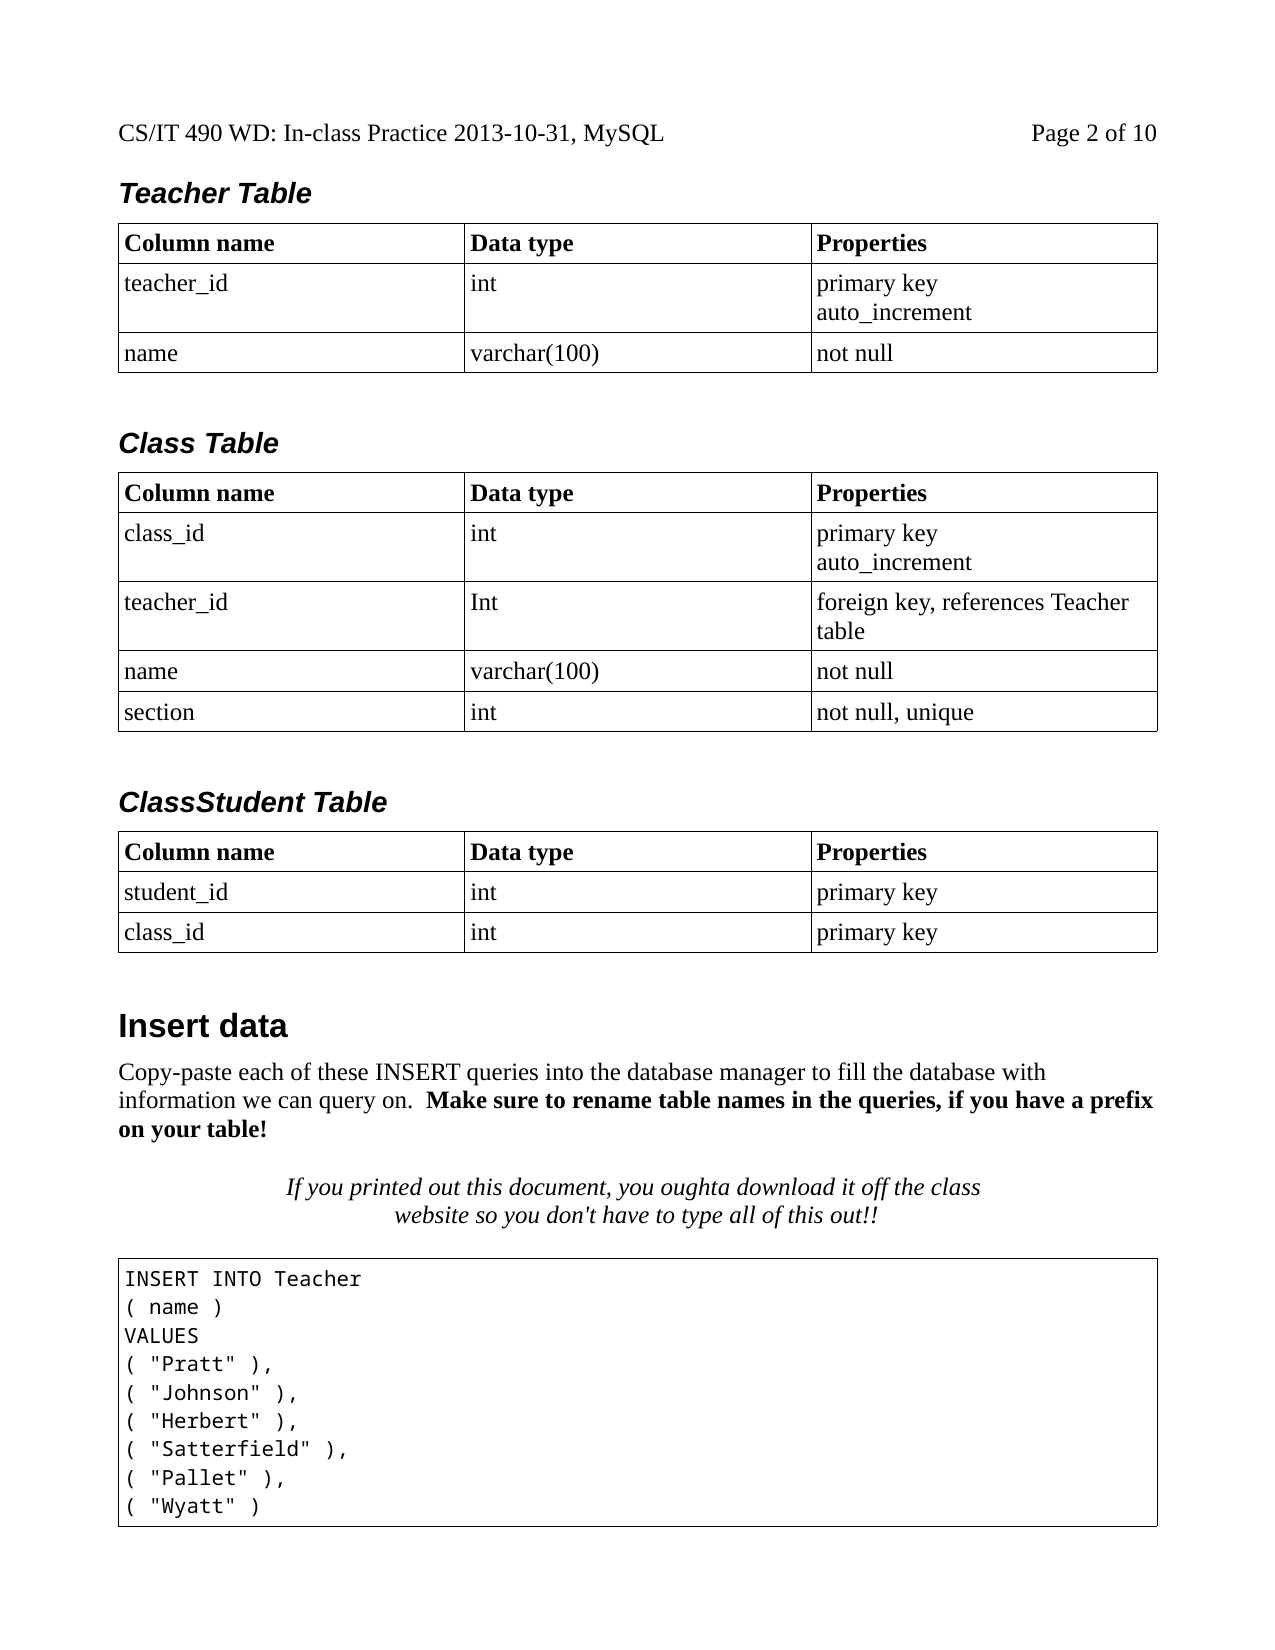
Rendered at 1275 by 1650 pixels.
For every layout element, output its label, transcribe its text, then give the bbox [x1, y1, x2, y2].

text If you printed out this document, you oughta download it off the class website so you don't have to type all of this out!! [118, 1172, 1157, 1229]
table_cell int [465, 513, 811, 581]
subtitle Insert data [118, 1006, 1157, 1044]
table_cell student_id [119, 872, 464, 912]
table_cell varchar(100) [465, 333, 811, 372]
table_cell class_id [119, 513, 464, 581]
table_cell primary key [812, 872, 1157, 912]
table_header Data type [465, 473, 811, 512]
table_cell primary key auto_increment [812, 513, 1157, 581]
table_cell int [465, 913, 811, 952]
table_header INSERT INTO Teacher ( name ) VALUES ( "Pratt" ), ( "Johnson" ), ( "Herbert" ), ( "Satterfield" ), ( "Pallet" ), ( "Wyatt" ) [119, 1259, 1157, 1526]
table_cell int [465, 692, 811, 731]
table_cell primary key auto_increment [812, 264, 1157, 332]
table_header Data type [465, 224, 811, 263]
subtitle Class Table [118, 426, 1157, 459]
subtitle Teacher Table [118, 176, 1157, 210]
table_header Column name [119, 224, 464, 263]
table_cell foreign key, references Teacher table [812, 582, 1157, 650]
table_cell section [119, 692, 464, 731]
table_cell not null [812, 333, 1157, 372]
subtitle ClassStudent Table [118, 785, 1157, 818]
table_header Column name [119, 473, 464, 512]
table_cell class_id [119, 913, 464, 952]
table_cell int [465, 264, 811, 332]
table_cell name [119, 651, 464, 691]
table_cell primary key [812, 913, 1157, 952]
text Copy-paste each of these INSERT queries into the database manager to fill the database with information we can query on. Make sure to rename table names in the queries, if you have a prefix on your table! [118, 1057, 1157, 1143]
table_cell Int [465, 582, 811, 650]
table_cell not null [812, 651, 1157, 691]
table_cell not null, unique [812, 692, 1157, 731]
table_header Column name [119, 832, 464, 871]
table_header Properties [812, 473, 1157, 512]
table_header Data type [465, 832, 811, 871]
table_cell name [119, 333, 464, 372]
table_cell varchar(100) [465, 651, 811, 691]
table_cell int [465, 872, 811, 912]
table_cell teacher_id [119, 582, 464, 650]
table_cell teacher_id [119, 264, 464, 332]
table_header Properties [812, 832, 1157, 871]
table_header Properties [812, 224, 1157, 263]
